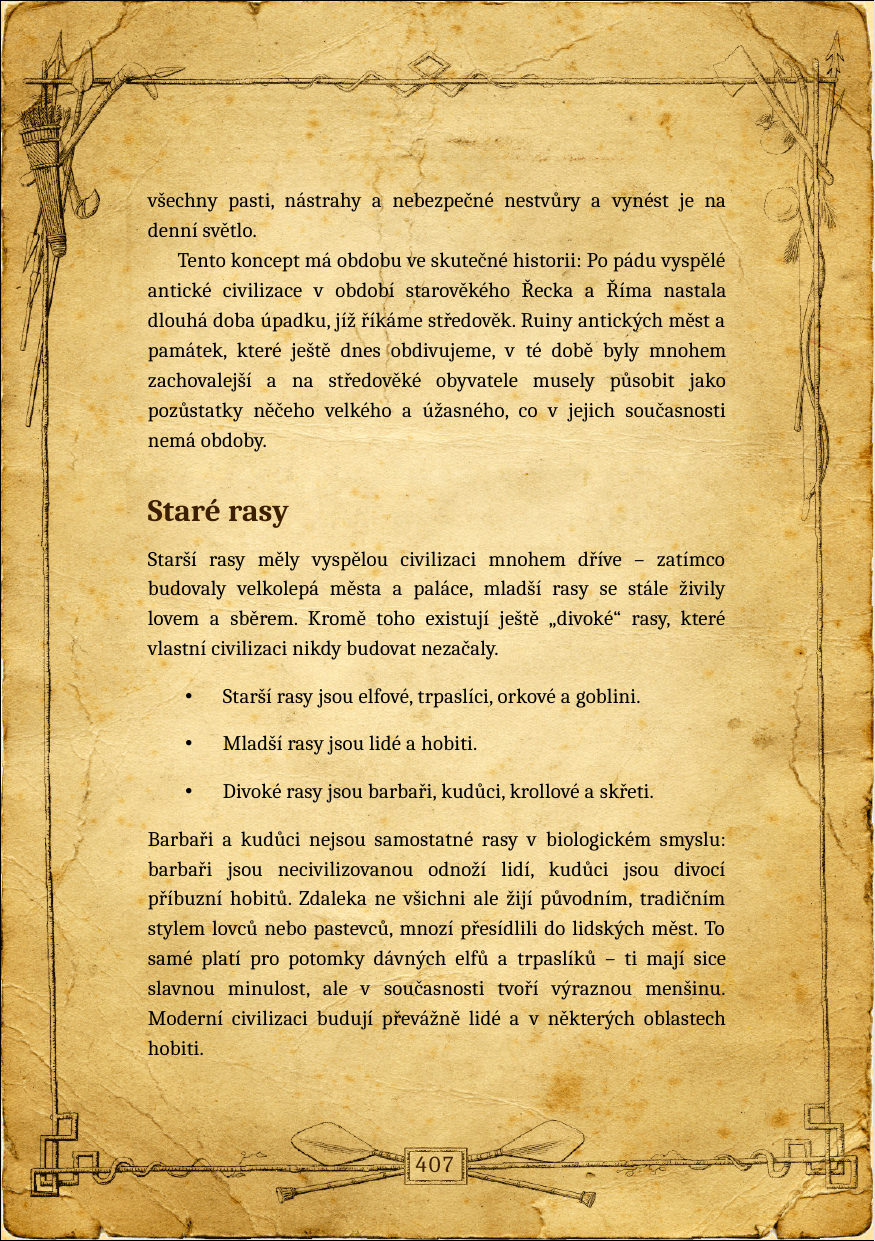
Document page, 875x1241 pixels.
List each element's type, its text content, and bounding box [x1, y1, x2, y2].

text Starší rasy měly vyspělou civilizaci mnohem dříve – zatímco budovaly velkolepá města a⁠ paláce, mladší rasy se stále živily lovem a⁠ sběrem. Kromě toho existují ještě „divoké“ rasy, které vlastní civilizaci nikdy budovat nezačaly. [148, 547, 726, 661]
list Starší rasy jsou elfové, trpaslíci, orkové a⁠ goblini. [185, 684, 726, 708]
list Mladší rasy jsou lidé a⁠ hobiti. [185, 732, 726, 756]
text všechny pasti, nástrahy a⁠ nebezpečné nestvůry a⁠ vynést je na denní světlo. Tento koncept má obdobu ve skutečné historii: Po pádu vyspělé antické civilizace v⁠ období starověkého Řecka a⁠ Říma nastala dlouhá doba úpadku, jíž říkáme středověk. Ruiny antických měst a⁠ památek, které ještě dnes obdivujeme, v⁠ té době byly mnohem zachovalejší a⁠ na středověké obyvatele musely působit jako pozůstatky něčeho velkého a⁠ úžasného, co v⁠ jejich současnosti nemá obdoby. [148, 189, 726, 452]
subtitle Staré rasy [148, 493, 726, 529]
list Divoké rasy jsou barbaři, kudůci, krollové a⁠ skřeti. [185, 780, 726, 804]
text Barbaři a⁠ kudůci nejsou samostatné rasy v⁠ biologickém smyslu: barbaři jsou necivilizovanou odnoží lidí, kudůci jsou divocí příbuzní hobitů. Zdaleka ne všichni ale žijí původním, tradičním stylem lovců nebo pastevců, mnozí přesídlili do lidských měst. To samé platí pro potomky dávných elfů a⁠ trpaslíků – ti mají sice slavnou minulost, ale v⁠ současnosti tvoří výraznou menšinu. Moderní civilizaci budují převážně lidé a⁠ v⁠ některých oblastech hobiti. [148, 827, 726, 1061]
picture [1, 1, 874, 1240]
